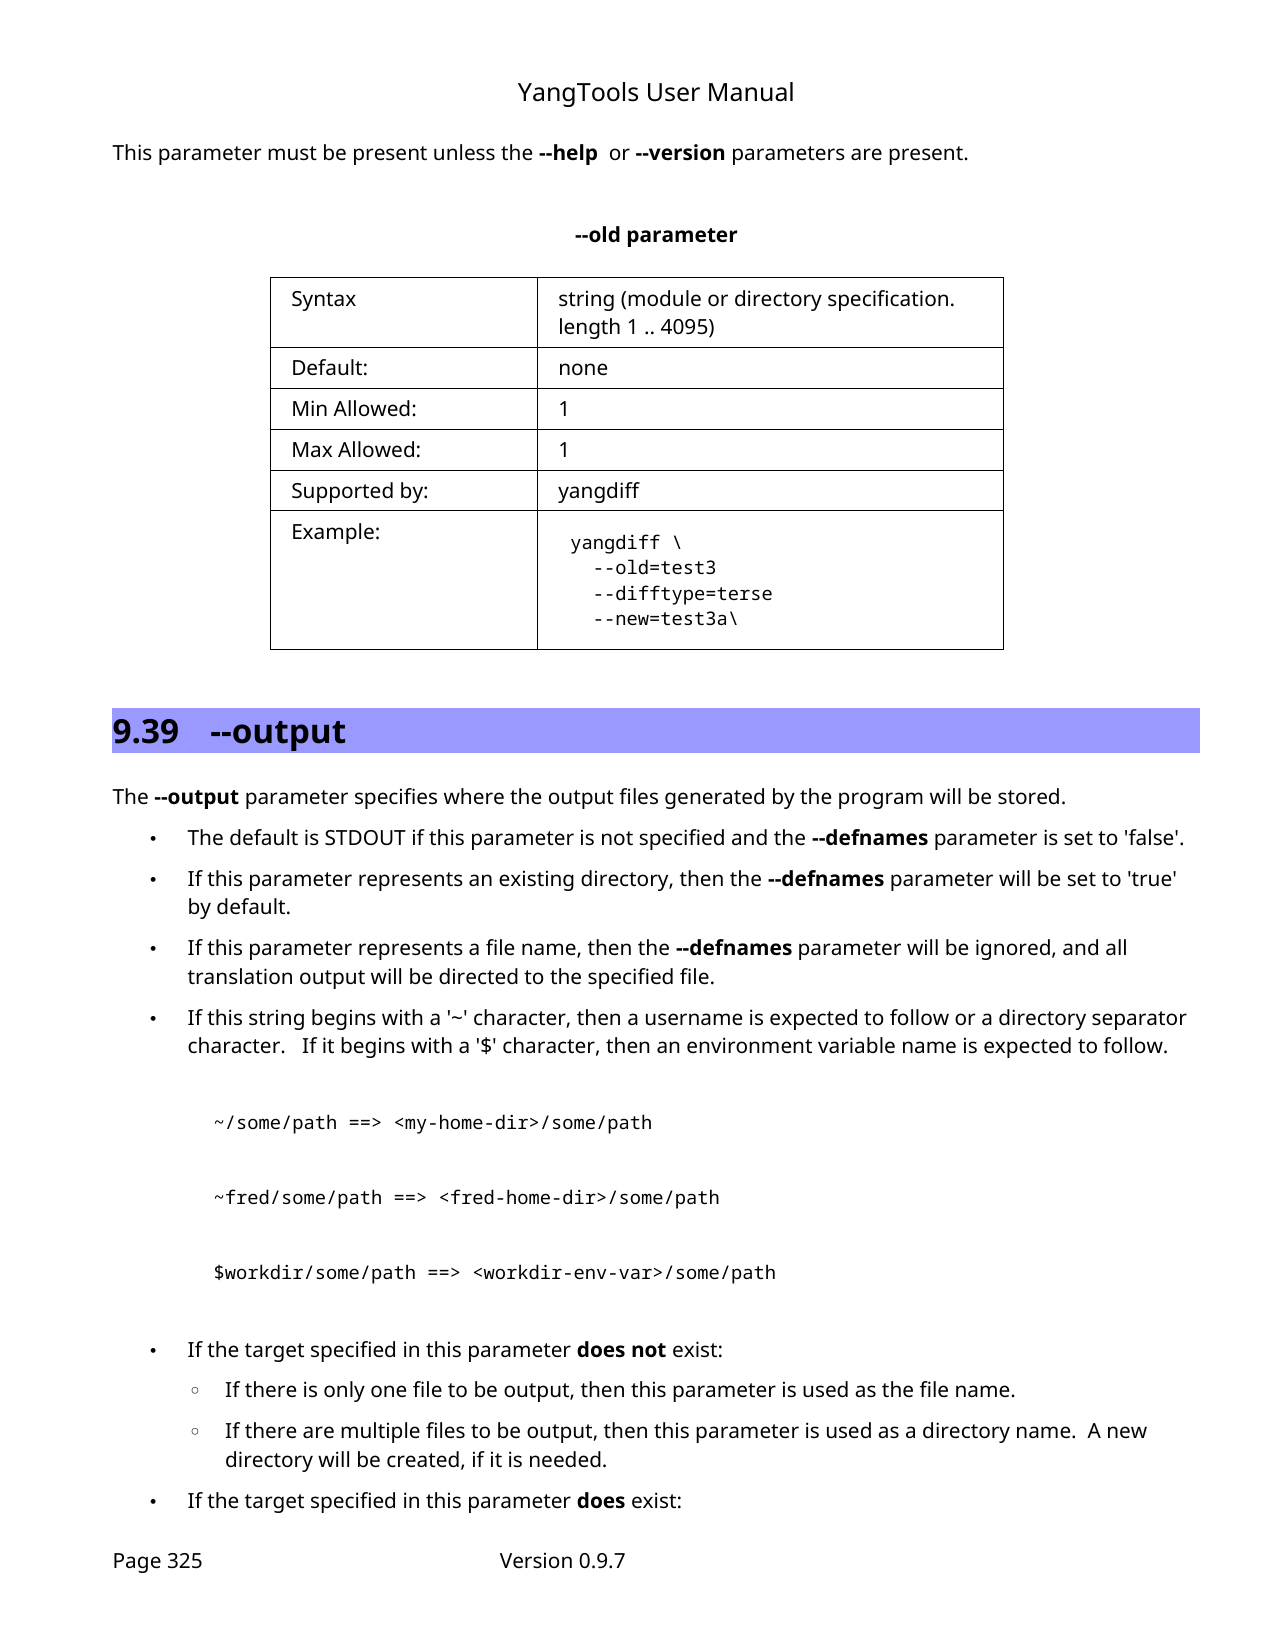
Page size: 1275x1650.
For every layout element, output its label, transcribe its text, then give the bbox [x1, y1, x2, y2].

list If this string begins with a '~' character, then a username is expected to follow or a directory separator character. If it begins with a '$' character, then an environment variable name is expected to follow. [150, 1003, 1200, 1060]
table_cell 1 [538, 430, 1003, 469]
table_cell none [538, 348, 1003, 388]
table_header Syntax [271, 278, 537, 347]
text This parameter must be present unless the --help or --version parameters are present. [112, 138, 1200, 167]
list The default is STDOUT if this parameter is not specified and the --defnames parameter is set to 'false'. [150, 823, 1200, 852]
subtitle --old parameter [127, 220, 1185, 249]
table_cell 1 [538, 389, 1003, 428]
table_cell Min Allowed: [271, 389, 537, 428]
subtitle --output [112, 708, 1200, 753]
table_cell yangdiff [538, 471, 1003, 510]
list If there is only one file to be output, then this parameter is used as the file name. [187, 1376, 1200, 1404]
table_header string (module or directory specification. length 1 .. 4095) [538, 278, 1003, 347]
text ~/some/path ==> <my-home-dir>/some/path [139, 1110, 1200, 1135]
table_cell Default: [271, 348, 537, 388]
list If the target specified in this parameter does exist: [150, 1486, 1200, 1514]
text ~fred/some/path ==> <fred-home-dir>/some/path [139, 1185, 1200, 1210]
table_cell Example: [271, 511, 537, 649]
list If the target specified in this parameter does not exist: [150, 1335, 1200, 1363]
list If this parameter represents an existing directory, then the --defnames parameter will be set to 'true' by default. [150, 864, 1200, 921]
text The --output parameter specifies where the output files generated by the program will be stored. [112, 782, 1200, 811]
list If there are multiple files to be output, then this parameter is used as a directory name. A new directory will be created, if it is needed. [187, 1417, 1200, 1473]
table_cell Supported by: [271, 471, 537, 510]
list If this parameter represents a file name, then the --defnames parameter will be ignored, and all translation output will be directed to the specified file. [150, 933, 1200, 990]
table_cell Max Allowed: [271, 430, 537, 469]
table_cell yangdiff \ --old=test3 --difftype=terse --new=test3a\ [538, 511, 1003, 649]
text $workdir/some/path ==> <workdir-env-var>/some/path [139, 1260, 1200, 1285]
